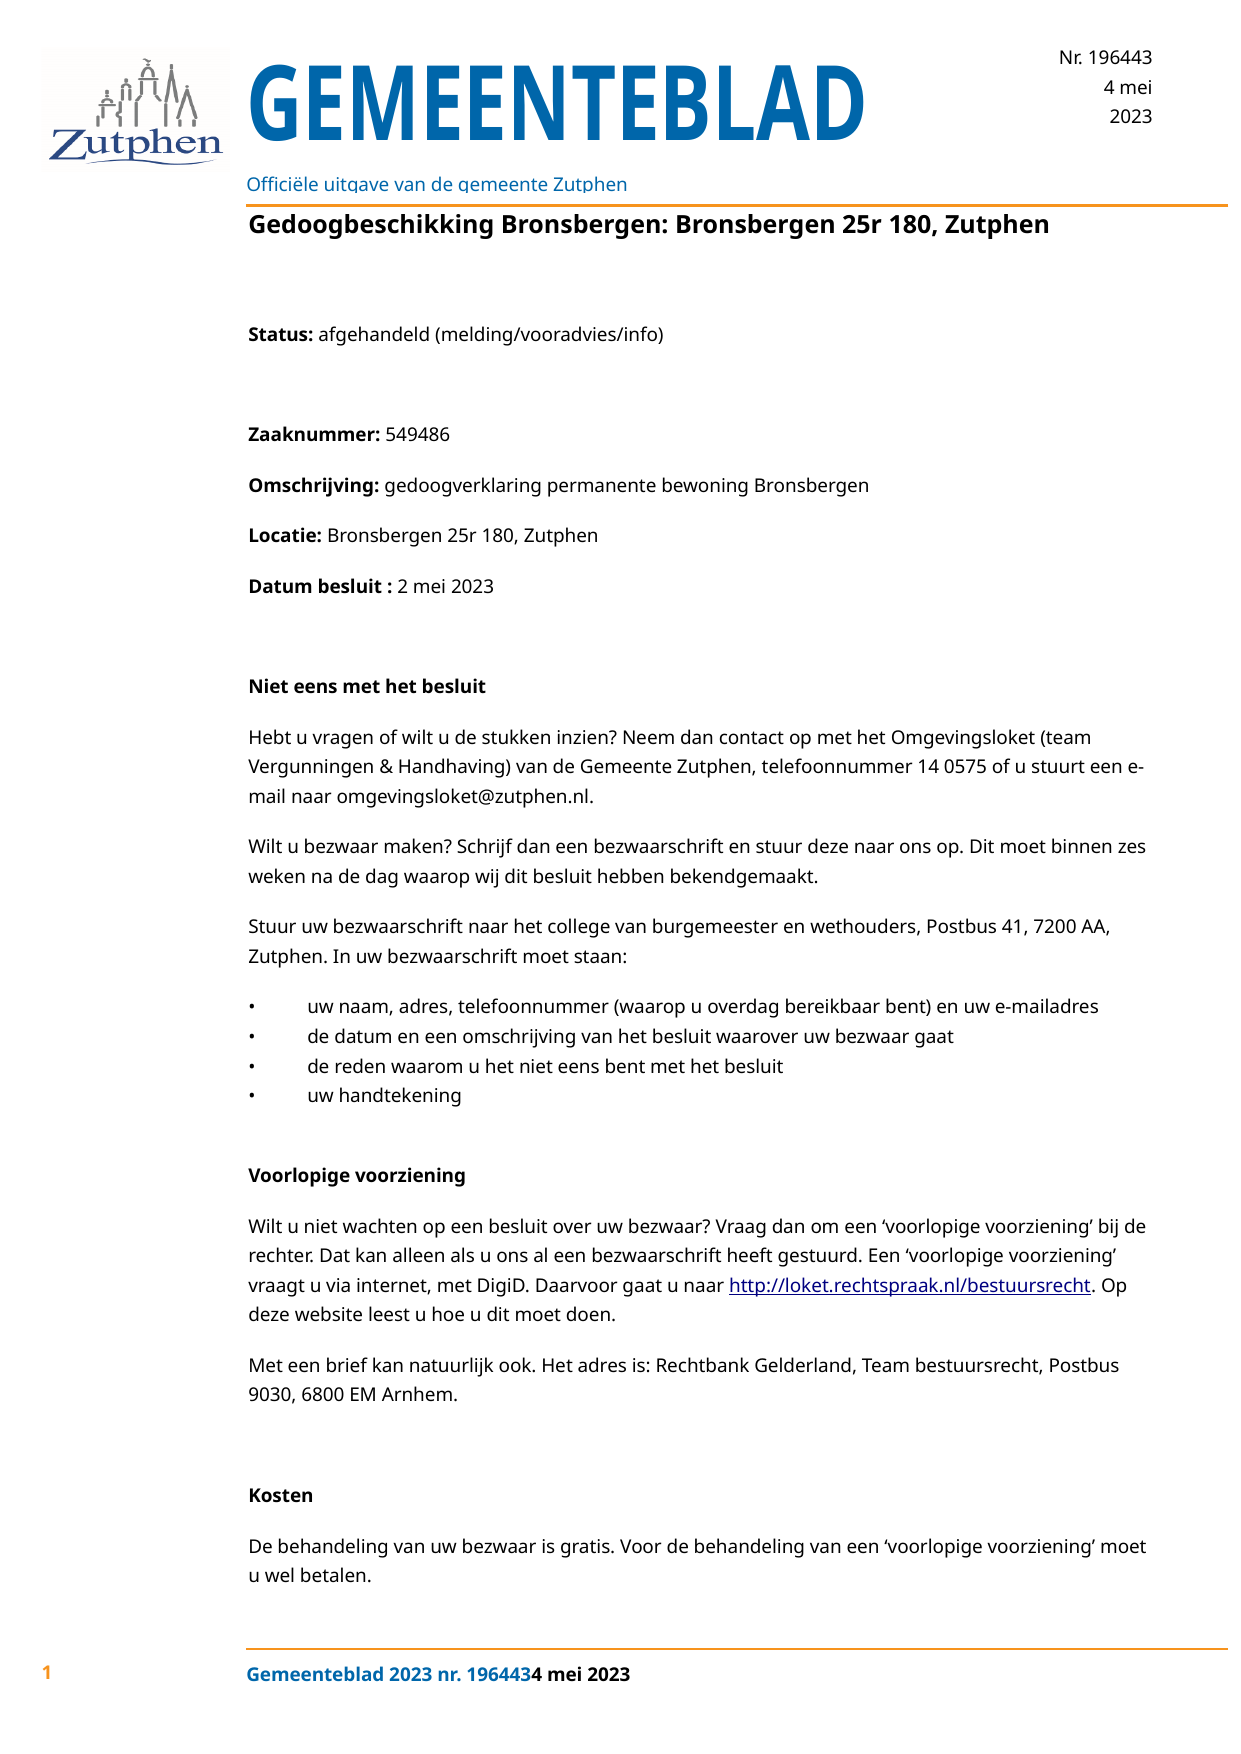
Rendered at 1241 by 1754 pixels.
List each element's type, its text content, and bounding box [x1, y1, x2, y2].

text Zaaknummer: 549486 [248, 422, 1152, 447]
text Status: afgehandeld (melding/vooradvies/info) [248, 321, 1152, 346]
text Stuur uw bezwaarschrift naar het college van burgemeester en wethouders, Postbus 41, 7200 AA, Zutphen. In uw bezwaarschrift moet staan: [248, 914, 1152, 969]
list de datum en een omschrijving van het besluit waarover uw bezwaar gaat [248, 1023, 1152, 1049]
text Datum besluit : 2 mei 2023 [248, 573, 1152, 598]
list uw naam, adres, telefoonnummer (waarop u overdag bereikbaar bent) en uw e-mailadres [248, 994, 1152, 1019]
text Wilt u niet wachten op een besluit over uw bezwaar? Vraag dan om een ‘voorlopige voorziening’ bij de rechter. Dat kan alleen als u ons al een bezwaarschrift heeft gestuurd. Een ‘voorlopige voorziening’ vraagt u via internet, met DigiD. Daarvoor gaat u naar http://loket.rechtspraak.nl/bestuursrecht. Op deze website leest u hoe u dit moet doen. [248, 1213, 1152, 1327]
text Met een brief kan natuurlijk ook. Het adres is: Rechtbank Gelderland, Team bestuursrecht, Postbus 9030, 6800 EM Arnhem. [248, 1352, 1152, 1407]
text Niet eens met het besluit [248, 674, 1152, 699]
text Locatie: Bronsbergen 25r 180, Zutphen [248, 522, 1152, 548]
text Voorlopige voorziening [248, 1162, 1152, 1188]
list de reden waarom u het niet eens bent met het besluit [248, 1053, 1152, 1078]
list uw handtekening [248, 1082, 1152, 1108]
text Wilt u bezwaar maken? Schrijf dan een bezwaarschrift en stuur deze naar ons op. Dit moet binnen zes weken na de dag waarop wij dit besluit hebben bekendgemaakt. [248, 834, 1152, 889]
text De behandeling van uw bezwaar is gratis. Voor de behandeling van een ‘voorlopige voorziening’ moet u wel betalen. [248, 1533, 1152, 1588]
picture [41, 47, 231, 172]
text Gedoogbeschikking Bronsbergen: Bronsbergen 25r 180, Zutphen [248, 207, 1152, 241]
text Hebt u vragen of wilt u de stukken inzien? Neem dan contact op met het Omgevingsloket (team Vergunningen & Handhaving) van de Gemeente Zutphen, telefoonnummer 14 0575 of u stuurt een e-mail naar omgevingsloket@zutphen.nl. [248, 724, 1152, 809]
text Kosten [248, 1482, 1152, 1508]
text Omschrijving: gedoogverklaring permanente bewoning Bronsbergen [248, 472, 1152, 498]
